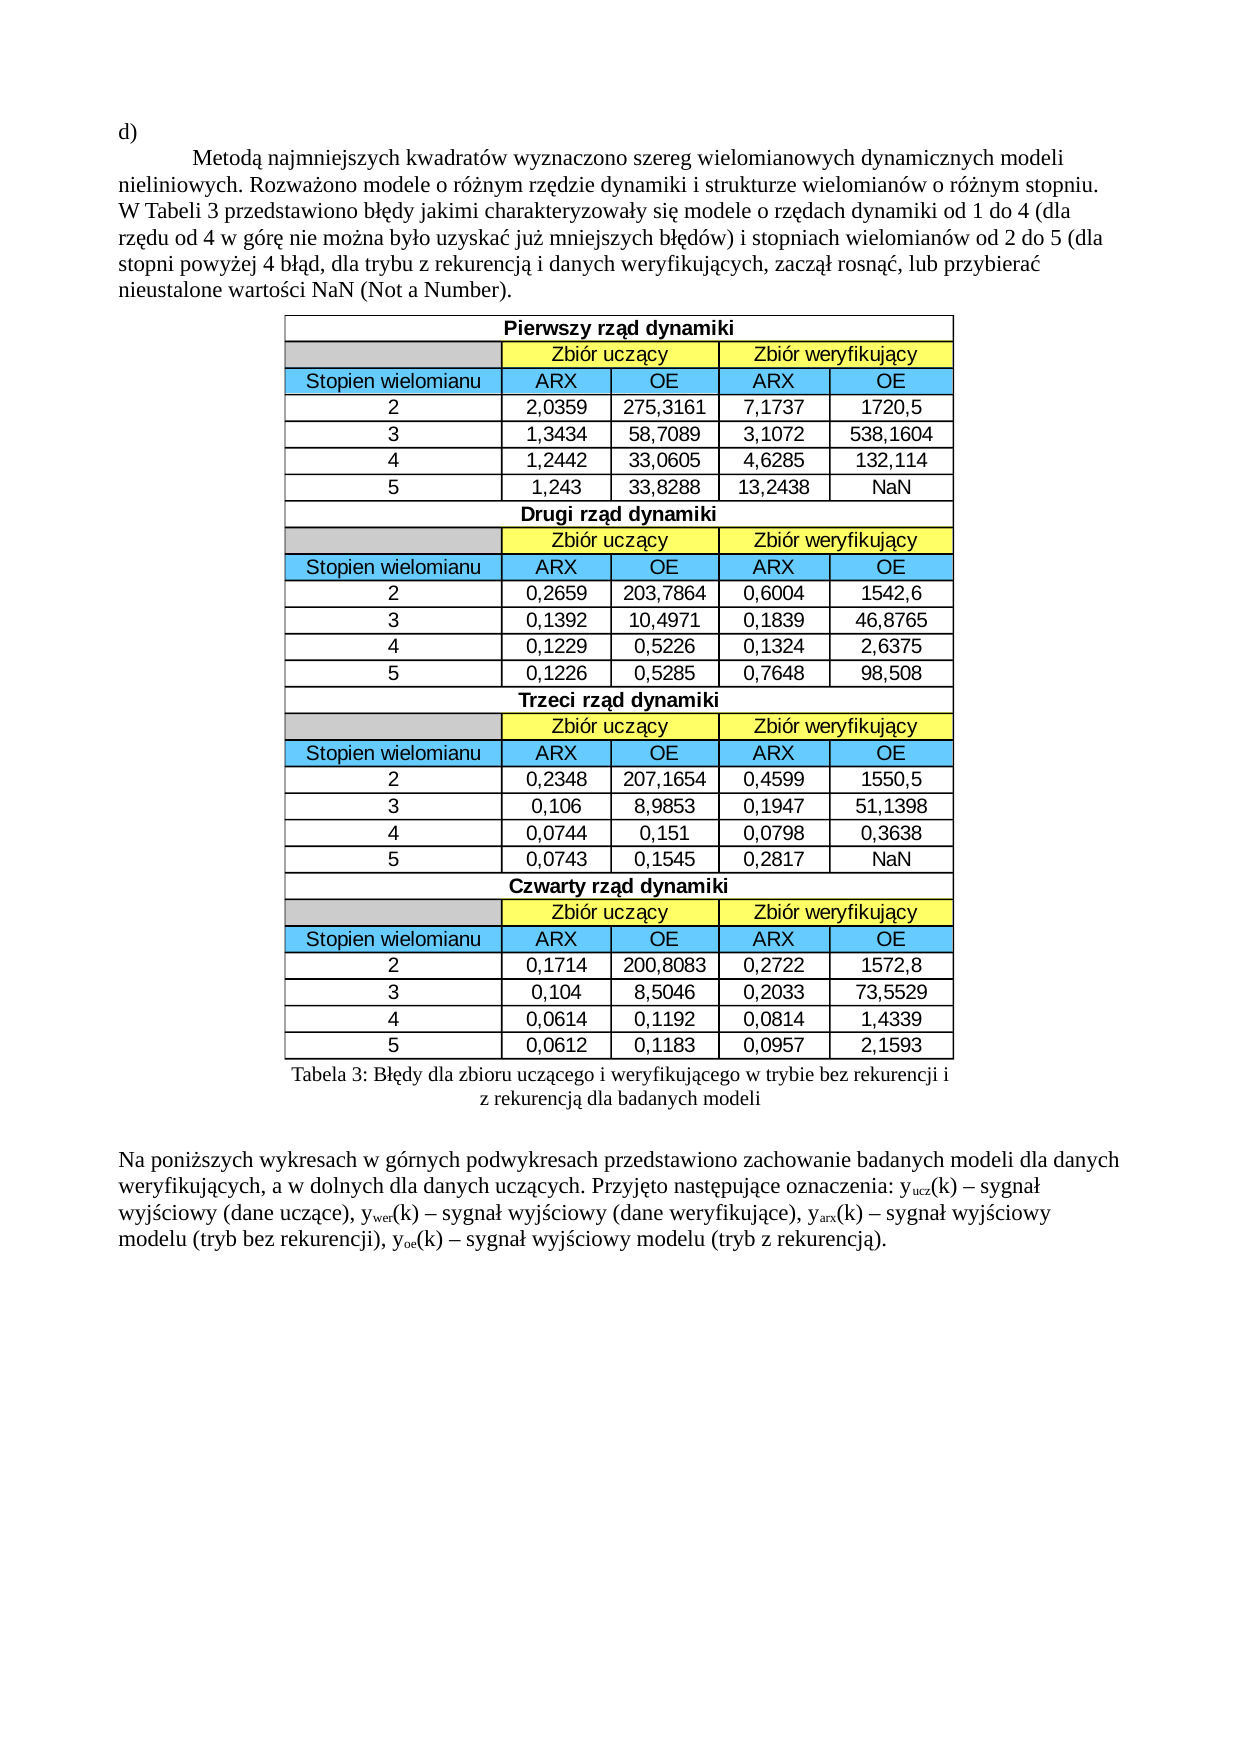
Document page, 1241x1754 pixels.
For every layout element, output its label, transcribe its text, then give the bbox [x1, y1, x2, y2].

text d) [118, 118, 1122, 144]
text Metodą najmniejszych kwadratów wyznaczono szereg wielomianowych dynamicznych modeli nieliniowych. Rozważono modele o różnym rzędzie dynamiki i strukturze wielomianów o różnym stopniu. W Tabeli 3 przedstawiono błędy jakimi charakteryzowały się modele o rzędach dynamiki od 1 do 4 (dla rzędu od 4 w górę nie można było uzyskać już mniejszych błędów) i stopniach wielomianów od 2 do 5 (dla stopni powyżej 4 błąd, dla trybu z rekurencją i danych weryfikujących, zaczął rosnąć, lub przybierać nieustalone wartości NaN (Not a Number). [118, 144, 1122, 303]
text Na poniższych wykresach w górnych podwykresach przedstawiono zachowanie badanych modeli dla danych weryfikujących, a w dolnych dla danych uczących. Przyjęto następujące oznaczenia: yucz(k) – sygnał wyjściowy (dane uczące), ywer(k) – sygnał wyjściowy (dane weryfikujące), yarx(k) – sygnał wyjściowy modelu (tryb bez rekurencji), yoe(k) – sygnał wyjściowy modelu (tryb z rekurencją). [118, 1146, 1122, 1251]
text Tabela 3: Błędy dla zbioru uczącego i weryfikującego w trybie bez rekurencji i z rekurencją dla badanych modeli [284, 315, 956, 1110]
